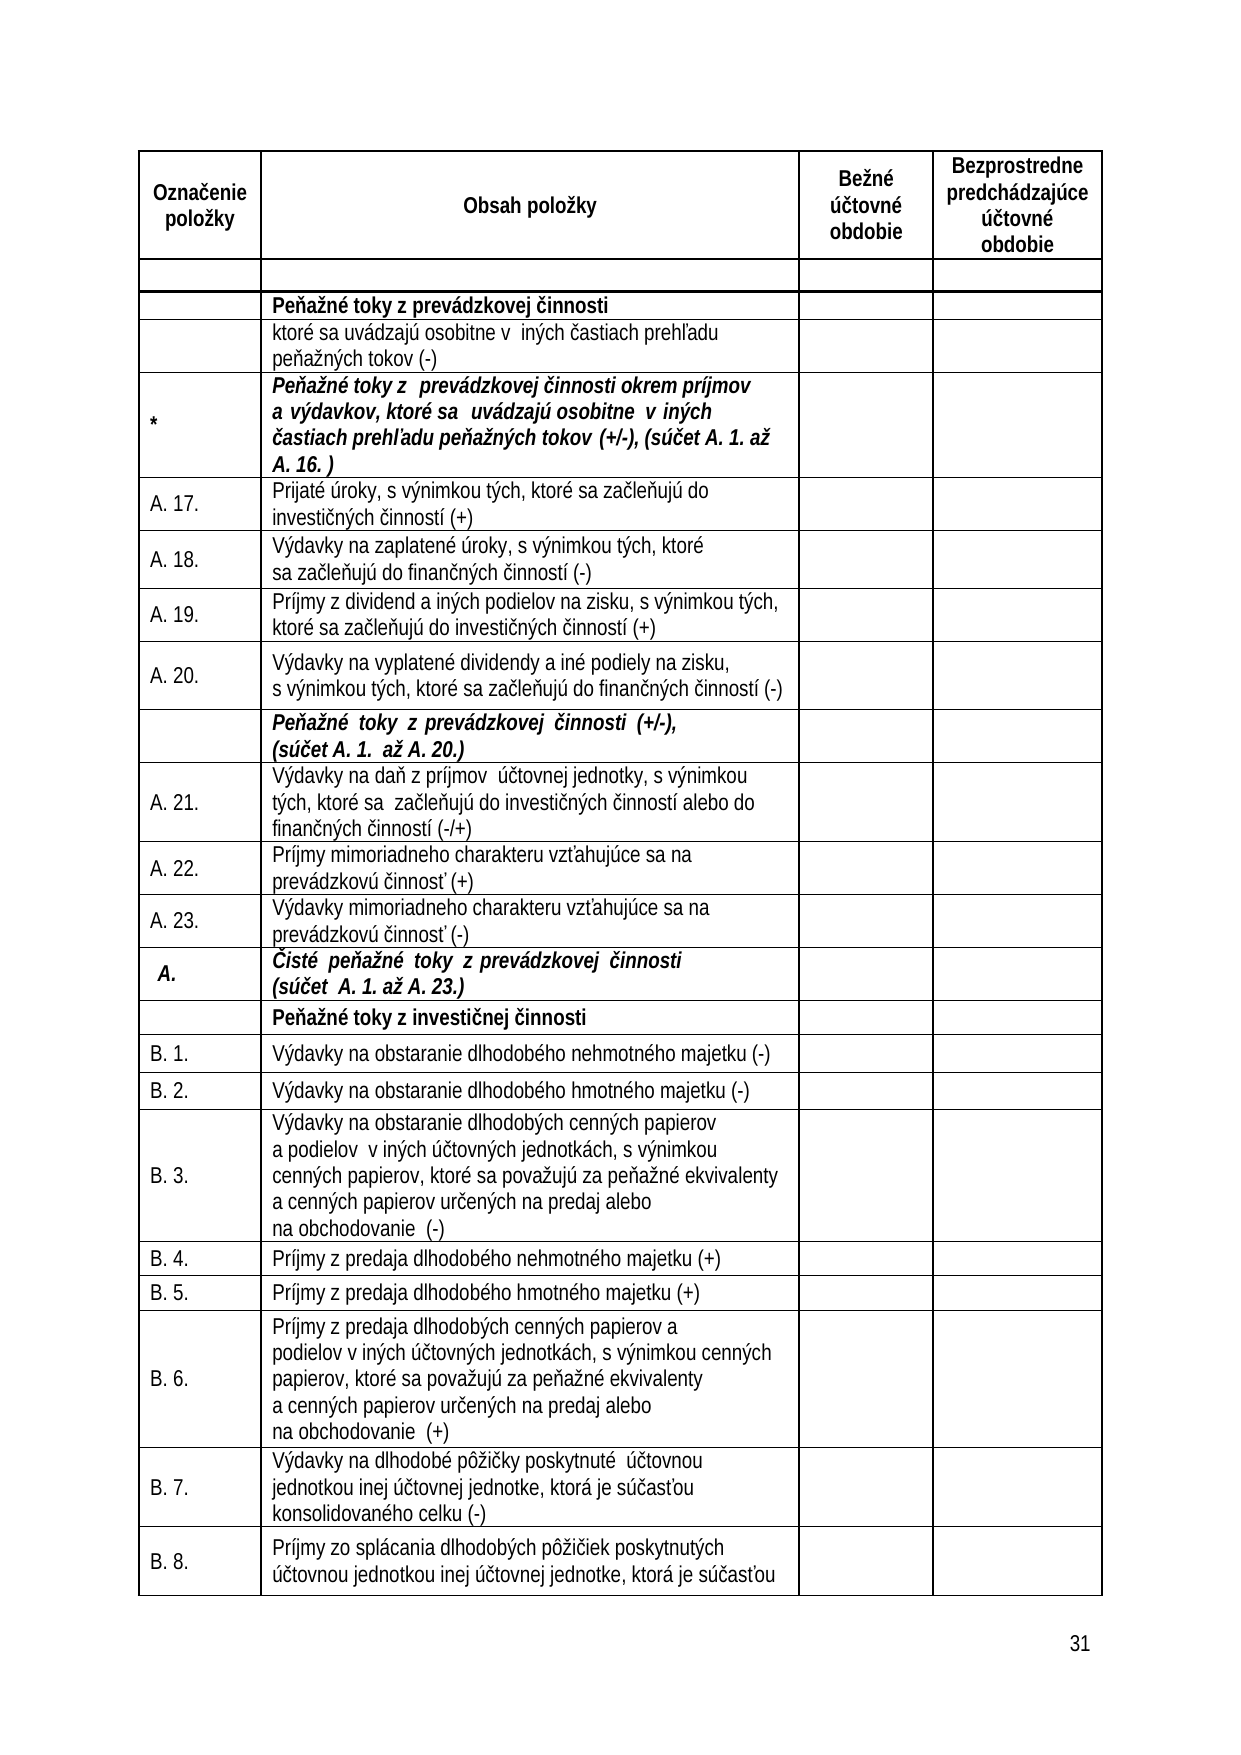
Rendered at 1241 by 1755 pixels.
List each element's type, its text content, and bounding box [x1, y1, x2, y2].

table_cell [800, 1448, 932, 1526]
table_header Bežné účtovné obdobie [800, 152, 932, 257]
table_cell Výdavky na obstaranie dlhodobého nehmotného majetku (-) [262, 1035, 798, 1072]
table_cell A. 20. [140, 642, 260, 709]
table_cell [934, 293, 1101, 319]
table_cell Peňažné toky z prevádzkovej činnosti (+/-), (súčet A. 1. až A. 20.) [262, 710, 798, 762]
table_cell ktoré sa uvádzajú osobitne v iných častiach prehľadu peňažných tokov (-) [262, 320, 798, 372]
table_cell [934, 895, 1101, 947]
table_cell [800, 320, 932, 372]
table_cell Prijaté úroky, s výnimkou tých, ktoré sa začleňujú do investičných činností (+) [262, 478, 798, 530]
table_cell B. 4. [140, 1242, 260, 1275]
table_cell B. 6. [140, 1311, 260, 1447]
table_cell [800, 373, 932, 477]
table_cell [800, 1276, 932, 1310]
table_cell [262, 260, 798, 290]
table_header Bezprostredne predchádzajúce účtovné obdobie [934, 152, 1101, 257]
table_header Obsah položky [262, 152, 798, 257]
table_cell [934, 710, 1101, 762]
table_cell [800, 842, 932, 894]
table_cell [934, 948, 1101, 1000]
table_cell [140, 293, 260, 319]
table_cell A. [140, 948, 260, 1000]
table_cell [934, 373, 1101, 477]
table_cell [934, 642, 1101, 709]
table_cell Príjmy z dividend a iných podielov na zisku, s výnimkou tých, ktoré sa začleňujú do investičných činností (+) [262, 589, 798, 641]
table_cell [800, 260, 932, 290]
table_cell [800, 948, 932, 1000]
table_cell [800, 1242, 932, 1275]
table_cell [800, 710, 932, 762]
table_cell Výdavky na obstaranie dlhodobého hmotného majetku (-) [262, 1073, 798, 1109]
table_cell [934, 1001, 1101, 1034]
table_cell Príjmy mimoriadneho charakteru vzťahujúce sa na prevádzkovú činnosť (+) [262, 842, 798, 894]
table_cell [140, 260, 260, 290]
table_cell Výdavky na vyplatené dividendy a iné podiely na zisku, s výnimkou tých, ktoré sa začleňujú do finančných činností (-) [262, 642, 798, 709]
table_cell B. 5. [140, 1276, 260, 1310]
table_cell [140, 320, 260, 372]
table_cell [934, 320, 1101, 372]
table_cell Výdavky na obstaranie dlhodobých cenných papierov a podielov v iných účtovných jednotkách, s výnimkou cenných papierov, ktoré sa považujú za peňažné ekvivalenty a cenných papierov určených na predaj alebo na obchodovanie (-) [262, 1110, 798, 1241]
table_cell Výdavky mimoriadneho charakteru vzťahujúce sa na prevádzkovú činnosť (-) [262, 895, 798, 947]
table_cell [800, 478, 932, 530]
table_cell [800, 1527, 932, 1595]
table_cell [934, 763, 1101, 841]
table_cell [800, 1073, 932, 1109]
table_cell [934, 842, 1101, 894]
table_cell B. 2. [140, 1073, 260, 1109]
table_cell A. 21. [140, 763, 260, 841]
table_cell Príjmy zo splácania dlhodobých pôžičiek poskytnutých účtovnou jednotkou inej účtovnej jednotke, ktorá je súčasťou [262, 1527, 798, 1595]
table_cell [800, 1035, 932, 1072]
table_cell [800, 642, 932, 709]
table_cell [934, 1276, 1101, 1310]
table_cell Výdavky na dlhodobé pôžičky poskytnuté účtovnou jednotkou inej účtovnej jednotke, ktorá je súčasťou konsolidovaného celku (-) [262, 1448, 798, 1526]
table_cell [140, 1001, 260, 1034]
table_cell [934, 1448, 1101, 1526]
table_cell [140, 710, 260, 762]
table_cell [934, 1527, 1101, 1595]
table_cell [934, 478, 1101, 530]
table_cell A. 22. [140, 842, 260, 894]
table_cell B. 7. [140, 1448, 260, 1526]
table_cell Príjmy z predaja dlhodobých cenných papierov a podielov v iných účtovných jednotkách, s výnimkou cenných papierov, ktoré sa považujú za peňažné ekvivalenty a cenných papierov určených na predaj alebo na obchodovanie (+) [262, 1311, 798, 1447]
table_cell Čisté peňažné toky z prevádzkovej činnosti (súčet A. 1. až A. 23.) [262, 948, 798, 1000]
table_cell [934, 1110, 1101, 1241]
table_cell A. 18. [140, 531, 260, 587]
table_cell [934, 589, 1101, 641]
table_cell [800, 1311, 932, 1447]
table_cell [934, 1035, 1101, 1072]
table_cell * [140, 373, 260, 477]
table_cell [800, 589, 932, 641]
table_cell B. 1. [140, 1035, 260, 1072]
table_cell A. 19. [140, 589, 260, 641]
table_cell [934, 1311, 1101, 1447]
table_cell [934, 1073, 1101, 1109]
table_cell B. 8. [140, 1527, 260, 1595]
table_cell A. 17. [140, 478, 260, 530]
table_cell A. 23. [140, 895, 260, 947]
table_cell Výdavky na daň z príjmov účtovnej jednotky, s výnimkou tých, ktoré sa začleňujú do investičných činností alebo do finančných činností (-/+) [262, 763, 798, 841]
table_cell [800, 763, 932, 841]
table_cell [934, 260, 1101, 290]
table_cell [800, 293, 932, 319]
table_header Označenie položky [140, 152, 260, 257]
table_cell Príjmy z predaja dlhodobého hmotného majetku (+) [262, 1276, 798, 1310]
table_cell Výdavky na zaplatené úroky, s výnimkou tých, ktoré sa začleňujú do finančných činností (-) [262, 531, 798, 587]
table_cell [800, 1001, 932, 1034]
table_cell Peňažné toky z prevádzkovej činnosti [262, 293, 798, 319]
table_cell Peňažné toky z prevádzkovej činnosti okrem príjmov a výdavkov, ktoré sa uvádzajú osobitne v iných častiach prehľadu peňažných tokov (+/-), (súčet A. 1. až A. 16. ) [262, 373, 798, 477]
table_cell [934, 1242, 1101, 1275]
table_cell [800, 531, 932, 587]
table_cell [934, 531, 1101, 587]
table_cell [800, 895, 932, 947]
table_cell [800, 1110, 932, 1241]
table_cell B. 3. [140, 1110, 260, 1241]
table_cell Príjmy z predaja dlhodobého nehmotného majetku (+) [262, 1242, 798, 1275]
table_cell Peňažné toky z investičnej činnosti [262, 1001, 798, 1034]
